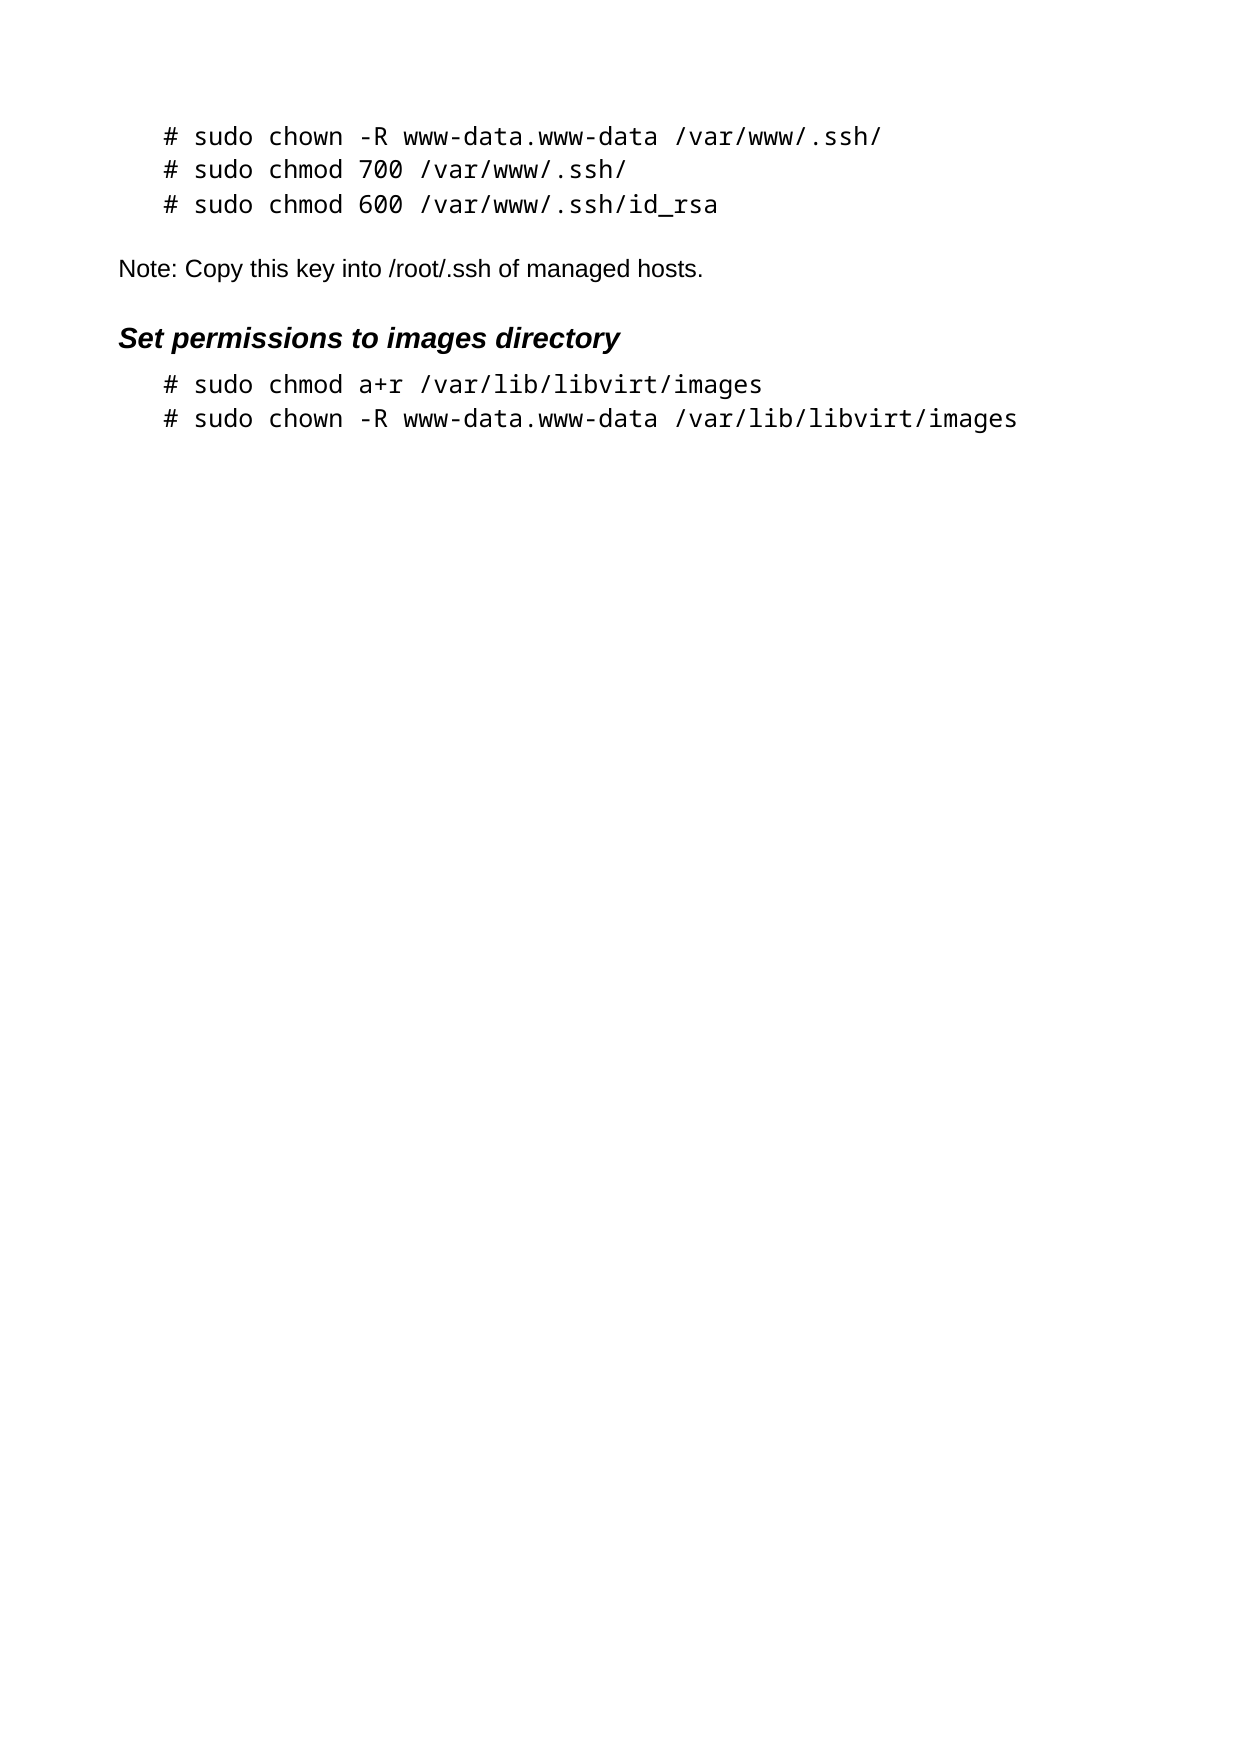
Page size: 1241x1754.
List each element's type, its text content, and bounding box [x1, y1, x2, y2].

text # sudo chown -R www-data.www-data /var/www/.ssh/ [163, 118, 1122, 152]
text # sudo chmod a+r /var/lib/libvirt/images [163, 367, 1122, 401]
text Note: Copy this key into /root/.ssh of managed hosts. [118, 254, 1122, 283]
text # sudo chown -R www-data.www-data /var/lib/libvirt/images [163, 401, 1122, 435]
text # sudo chmod 600 /var/www/.ssh/id_rsa [163, 186, 1122, 220]
subtitle Set permissions to images directory [118, 321, 1122, 354]
text # sudo chmod 700 /var/www/.ssh/ [163, 152, 1122, 186]
